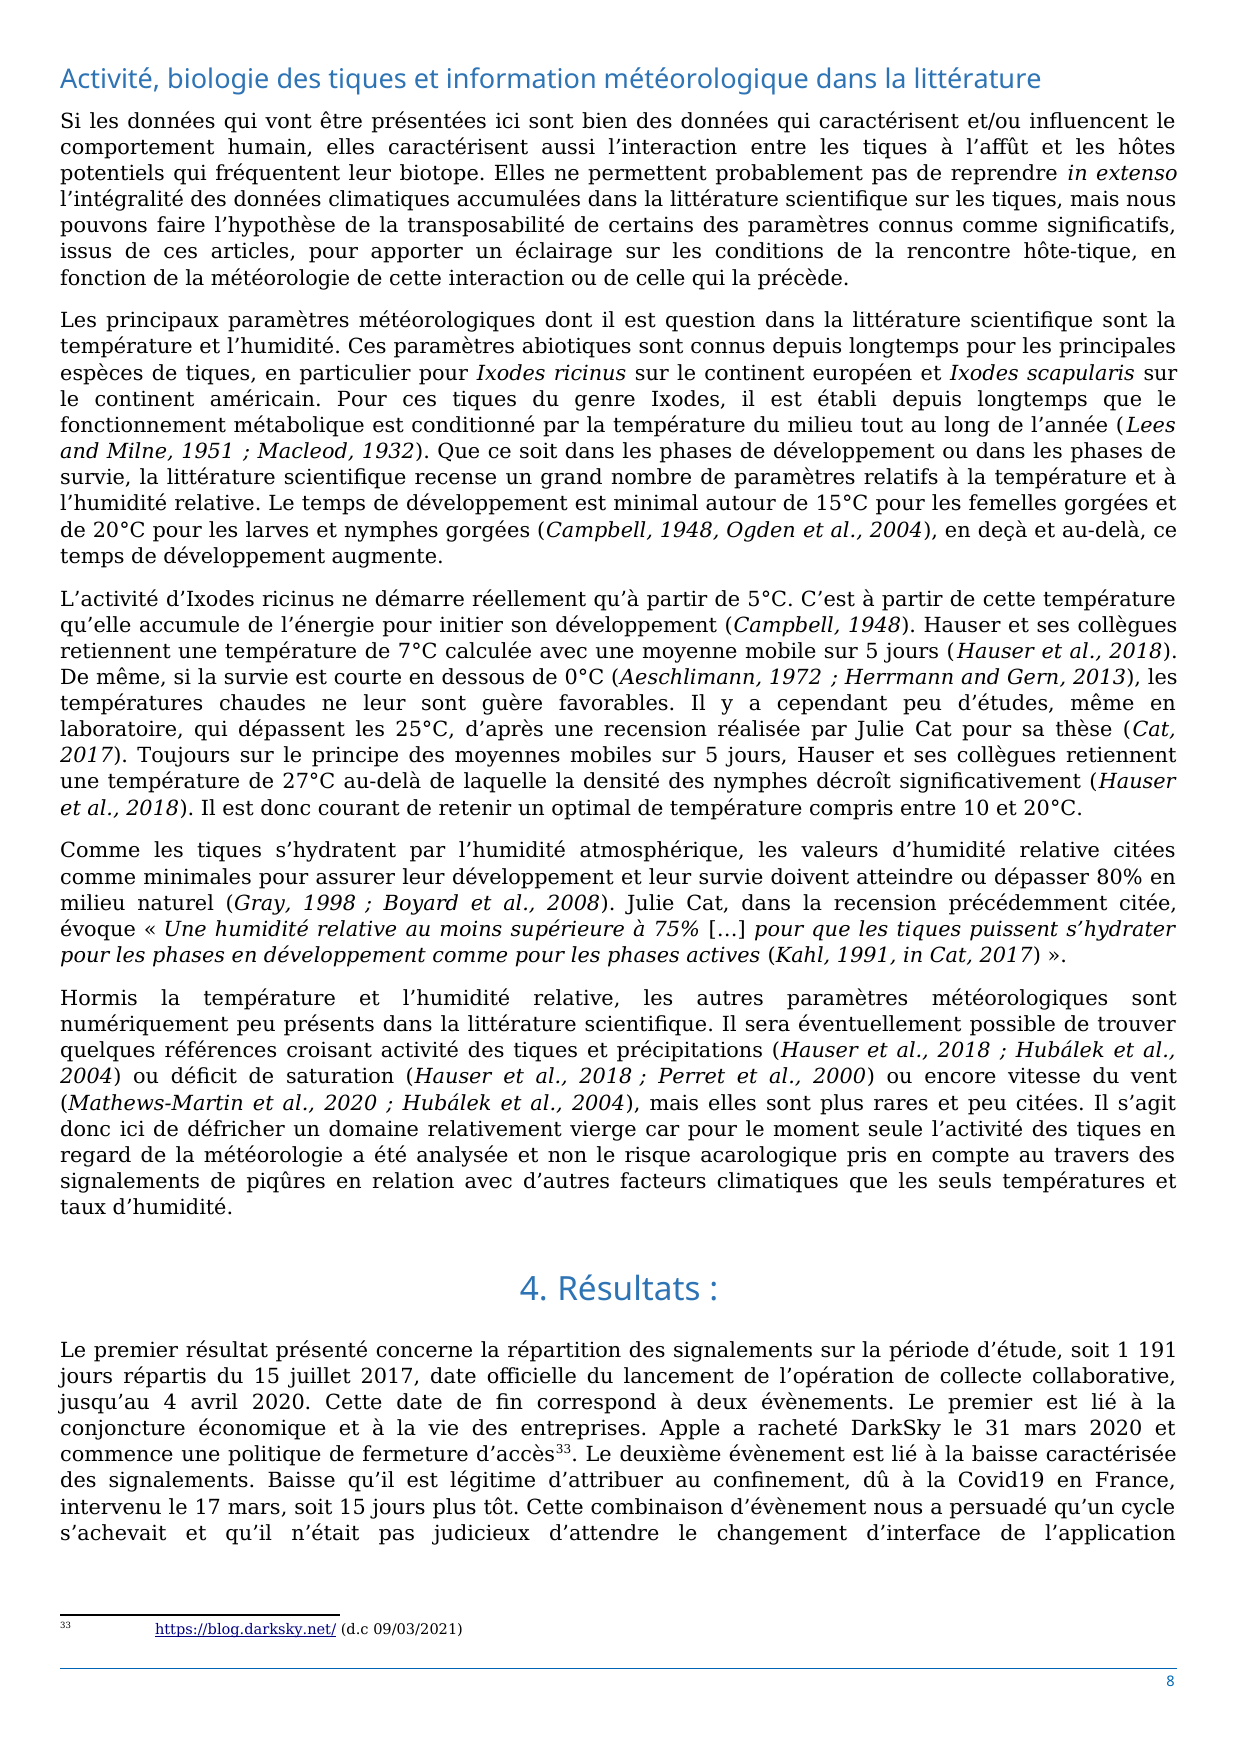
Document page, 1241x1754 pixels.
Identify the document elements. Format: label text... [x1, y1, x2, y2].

text Hormis la température et l’humidité relative, les autres paramètres météorologiques sont numériquement peu présents dans la littérature scientifique. Il sera éventuellement possible de trouver quelques références croisant activité des tiques et précipitations (Hauser et al., 2018 ; Hubálek et al., 2004) ou déficit de saturation (Hauser et al., 2018 ; Perret et al., 2000) ou encore vitesse du vent (Mathews-Martin et al., 2020 ; Hubálek et al., 2004), mais elles sont plus rares et peu citées. Il s’agit donc ici de défricher un domaine relativement vierge car pour le moment seule l’activité des tiques en regard de la météorologie a été analysée et non le risque acarologique pris en compte au travers des signalements de piqûres en relation avec d’autres facteurs climatiques que les seuls températures et taux d’humidité. [60, 986, 1177, 1219]
text Le premier résultat présenté concerne la répartition des signalements sur la période d’étude, soit 1 191 jours répartis du 15 juillet 2017, date officielle du lancement de l’opération de collecte collaborative, jusqu’au 4 avril 2020. Cette date de fin correspond à deux évènements. Le premier est lié à la conjoncture économique et à la vie des entreprises. Apple a racheté DarkSky le 31 mars 2020 et commence une politique de fermeture d’accès. Le deuxième évènement est lié à la baisse caractérisée des signalements. Baisse qu’il est légitime d’attribuer au confinement, dû à la Covid19 en France, intervenu le 17 mars, soit 15 jours plus tôt. Cette combinaison d’évènement nous a persuadé qu’un cycle s’achevait et qu’il n’était pas judicieux d’attendre le changement d’interface de l’application [60, 1338, 1177, 1571]
subtitle Résultats : [60, 1265, 1177, 1310]
text L’activité d’Ixodes ricinus ne démarre réellement qu’à partir de 5°C. C’est à partir de cette température qu’elle accumule de l’énergie pour initier son développement (Campbell, 1948). Hauser et ses collègues retiennent une température de 7°C calculée avec une moyenne mobile sur 5 jours (Hauser et al., 2018). De même, si la survie est courte en dessous de 0°C (Aeschlimann, 1972 ; Herrmann and Gern, 2013), les températures chaudes ne leur sont guère favorables. Il y a cependant peu d’études, même en laboratoire, qui dépassent les 25°C, d’après une recension réalisée par Julie Cat pour sa thèse (Cat, 2017). Toujours sur le principe des moyennes mobiles sur 5 jours, Hauser et ses collègues retiennent une température de 27°C au-delà de laquelle la densité des nymphes décroît significativement (Hauser et al., 2018). Il est donc courant de retenir un optimal de température compris entre 10 et 20°C. [60, 587, 1177, 820]
text https://blog.darksky.net/ (d.c 09/03/2021) [60, 1621, 1177, 1638]
text Les principaux paramètres météorologiques dont il est question dans la littérature scientifique sont la température et l’humidité. Ces paramètres abiotiques sont connus depuis longtemps pour les principales espèces de tiques, en particulier pour Ixodes ricinus sur le continent européen et Ixodes scapularis sur le continent américain. Pour ces tiques du genre Ixodes, il est établi depuis longtemps que le fonctionnement métabolique est conditionné par la température du milieu tout au long de l’année (Lees and Milne, 1951 ; Macleod, 1932). Que ce soit dans les phases de développement ou dans les phases de survie, la littérature scientifique recense un grand nombre de paramètres relatifs à la température et à l’humidité relative. Le temps de développement est minimal autour de 15°C pour les femelles gorgées et de 20°C pour les larves et nymphes gorgées (Campbell, 1948, Ogden et al., 2004), en deçà et au-delà, ce temps de développement augmente. [60, 308, 1177, 568]
text Comme les tiques s’hydratent par l’humidité atmosphérique, les valeurs d’humidité relative citées comme minimales pour assurer leur développement et leur survie doivent atteindre ou dépasser 80% en milieu naturel (Gray, 1998 ; Boyard et al., 2008). Julie Cat, dans la recension précédemment citée, évoque « Une humidité relative au moins supérieure à 75% […] pour que les tiques puissent s’hydrater pour les phases en développement comme pour les phases actives (Kahl, 1991, in Cat, 2017) ». [60, 838, 1177, 967]
text Si les données qui vont être présentées ici sont bien des données qui caractérisent et/ou influencent le comportement humain, elles caractérisent aussi l’interaction entre les tiques à l’affût et les hôtes potentiels qui fréquentent leur biotope. Elles ne permettent probablement pas de reprendre in extenso l’intégralité des données climatiques accumulées dans la littérature scientifique sur les tiques, mais nous pouvons faire l’hypothèse de la transposabilité de certains des paramètres connus comme significatifs, issus de ces articles, pour apporter un éclairage sur les conditions de la rencontre hôte-tique, en fonction de la météorologie de cette interaction ou de celle qui la précède. [60, 109, 1177, 290]
subtitle Activité, biologie des tiques et information météorologique dans la littérature [60, 60, 1177, 97]
